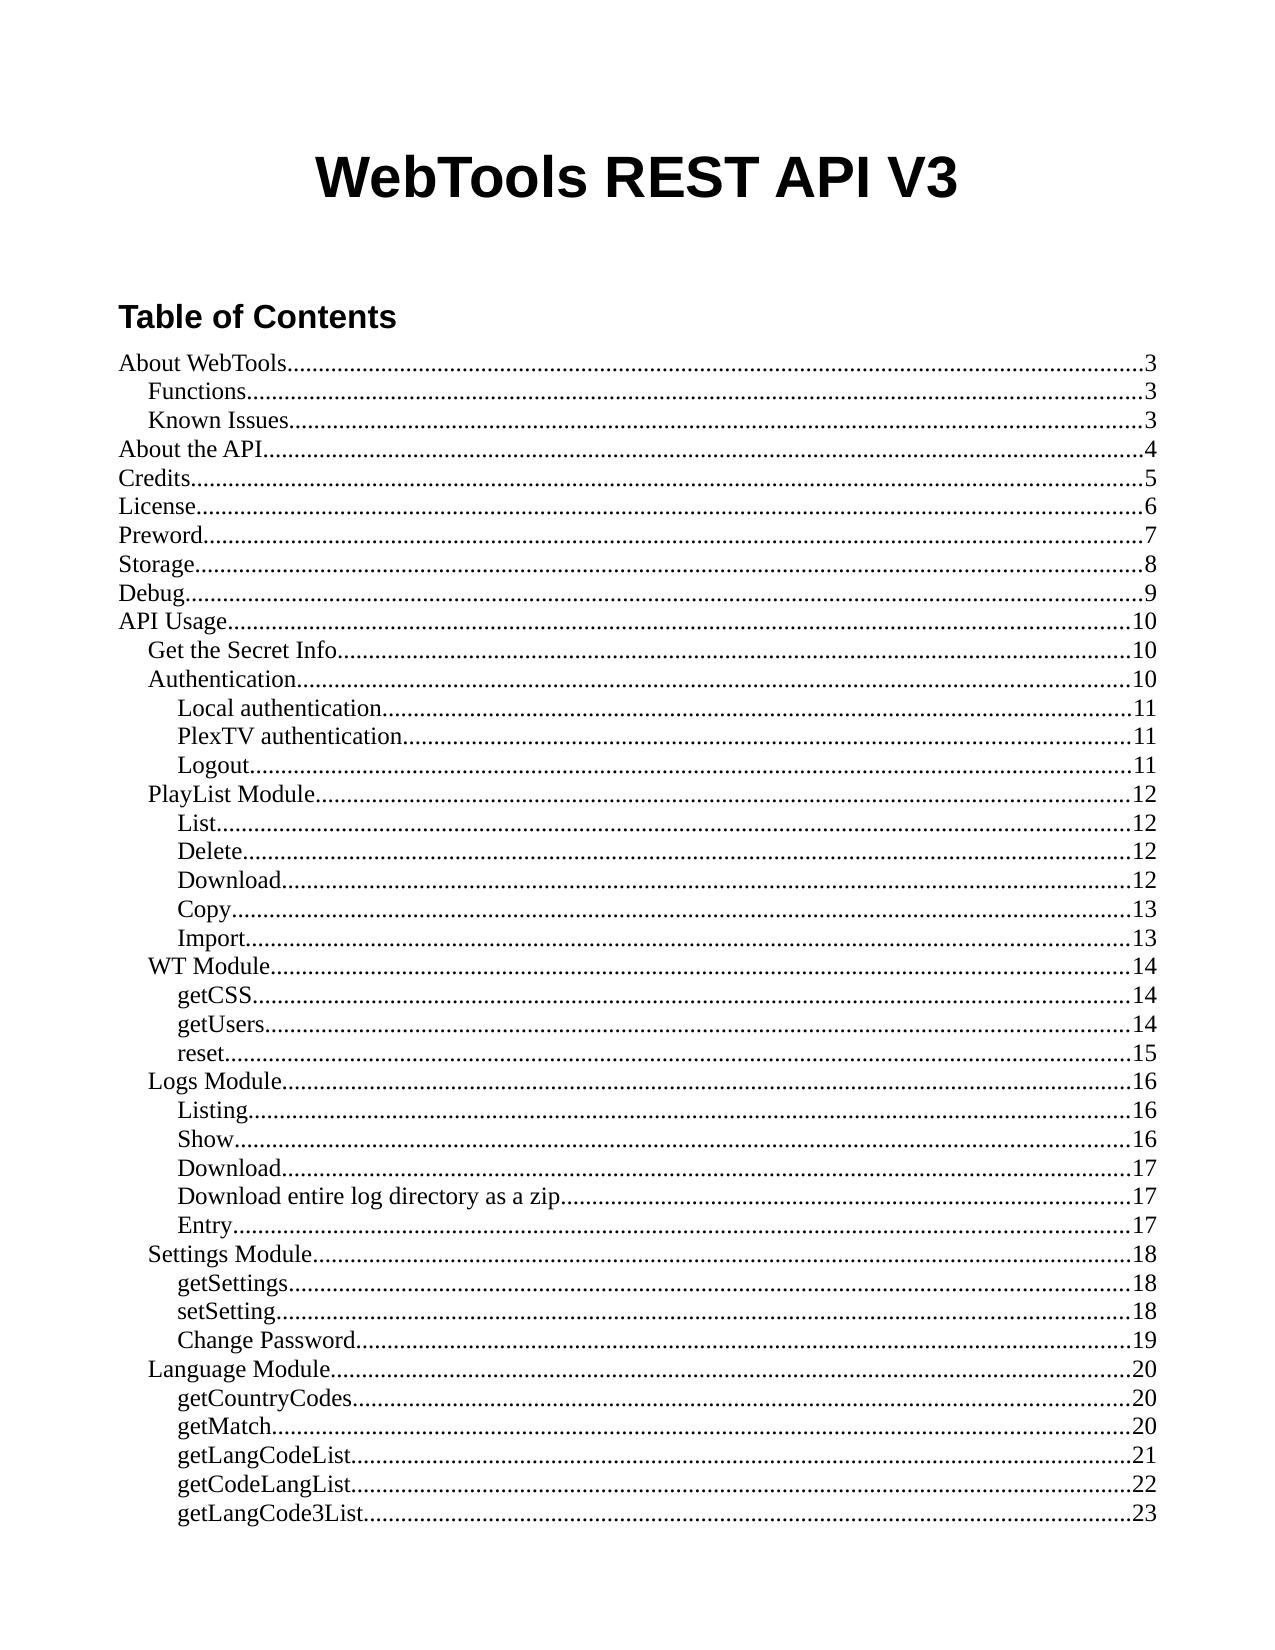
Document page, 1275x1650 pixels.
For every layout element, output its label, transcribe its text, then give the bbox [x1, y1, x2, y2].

text Download 17 [177, 1153, 1157, 1181]
text Entry 17 [177, 1210, 1157, 1239]
text Settings Module 18 [148, 1239, 1157, 1268]
text Language Module 20 [148, 1354, 1157, 1383]
text Debug 9 [118, 578, 1157, 606]
text Download 12 [177, 865, 1157, 894]
text getCodeLangList 22 [177, 1469, 1157, 1498]
text License 6 [118, 491, 1157, 520]
text WT Module 14 [148, 951, 1157, 980]
text Known Issues 3 [148, 405, 1157, 434]
subtitle Table of Contents [118, 297, 1157, 335]
text List 12 [177, 808, 1157, 836]
text Download entire log directory as a zip 17 [177, 1181, 1157, 1210]
text getLangCode3List 23 [177, 1498, 1157, 1526]
text getLangCodeList 21 [177, 1440, 1157, 1469]
text getMatch 20 [177, 1411, 1157, 1440]
text Show 16 [177, 1124, 1157, 1153]
text Import 13 [177, 923, 1157, 951]
text getCSS 14 [177, 980, 1157, 1009]
text About the API 4 [118, 434, 1157, 463]
text PlayList Module 12 [148, 779, 1157, 808]
text getCountryCodes 20 [177, 1383, 1157, 1411]
text Delete 12 [177, 836, 1157, 865]
text Credits 5 [118, 463, 1157, 491]
text getSettings 18 [177, 1268, 1157, 1296]
text Logs Module 16 [148, 1066, 1157, 1095]
text Logout 11 [177, 750, 1157, 779]
text Preword 7 [118, 520, 1157, 549]
text PlexTV authentication 11 [177, 721, 1157, 750]
text Authentication 10 [148, 664, 1157, 693]
text getUsers 14 [177, 1009, 1157, 1038]
text About WebTools 3 [118, 348, 1157, 376]
text setSetting 18 [177, 1296, 1157, 1325]
text Listing 16 [177, 1095, 1157, 1124]
title WebTools REST API V3 [118, 143, 1157, 210]
text Copy 13 [177, 894, 1157, 923]
text Functions 3 [148, 376, 1157, 405]
text Get the Secret Info 10 [148, 635, 1157, 664]
text Change Password 19 [177, 1325, 1157, 1354]
text Local authentication 11 [177, 693, 1157, 721]
text reset 15 [177, 1038, 1157, 1066]
text API Usage 10 [118, 606, 1157, 635]
text Storage 8 [118, 549, 1157, 578]
